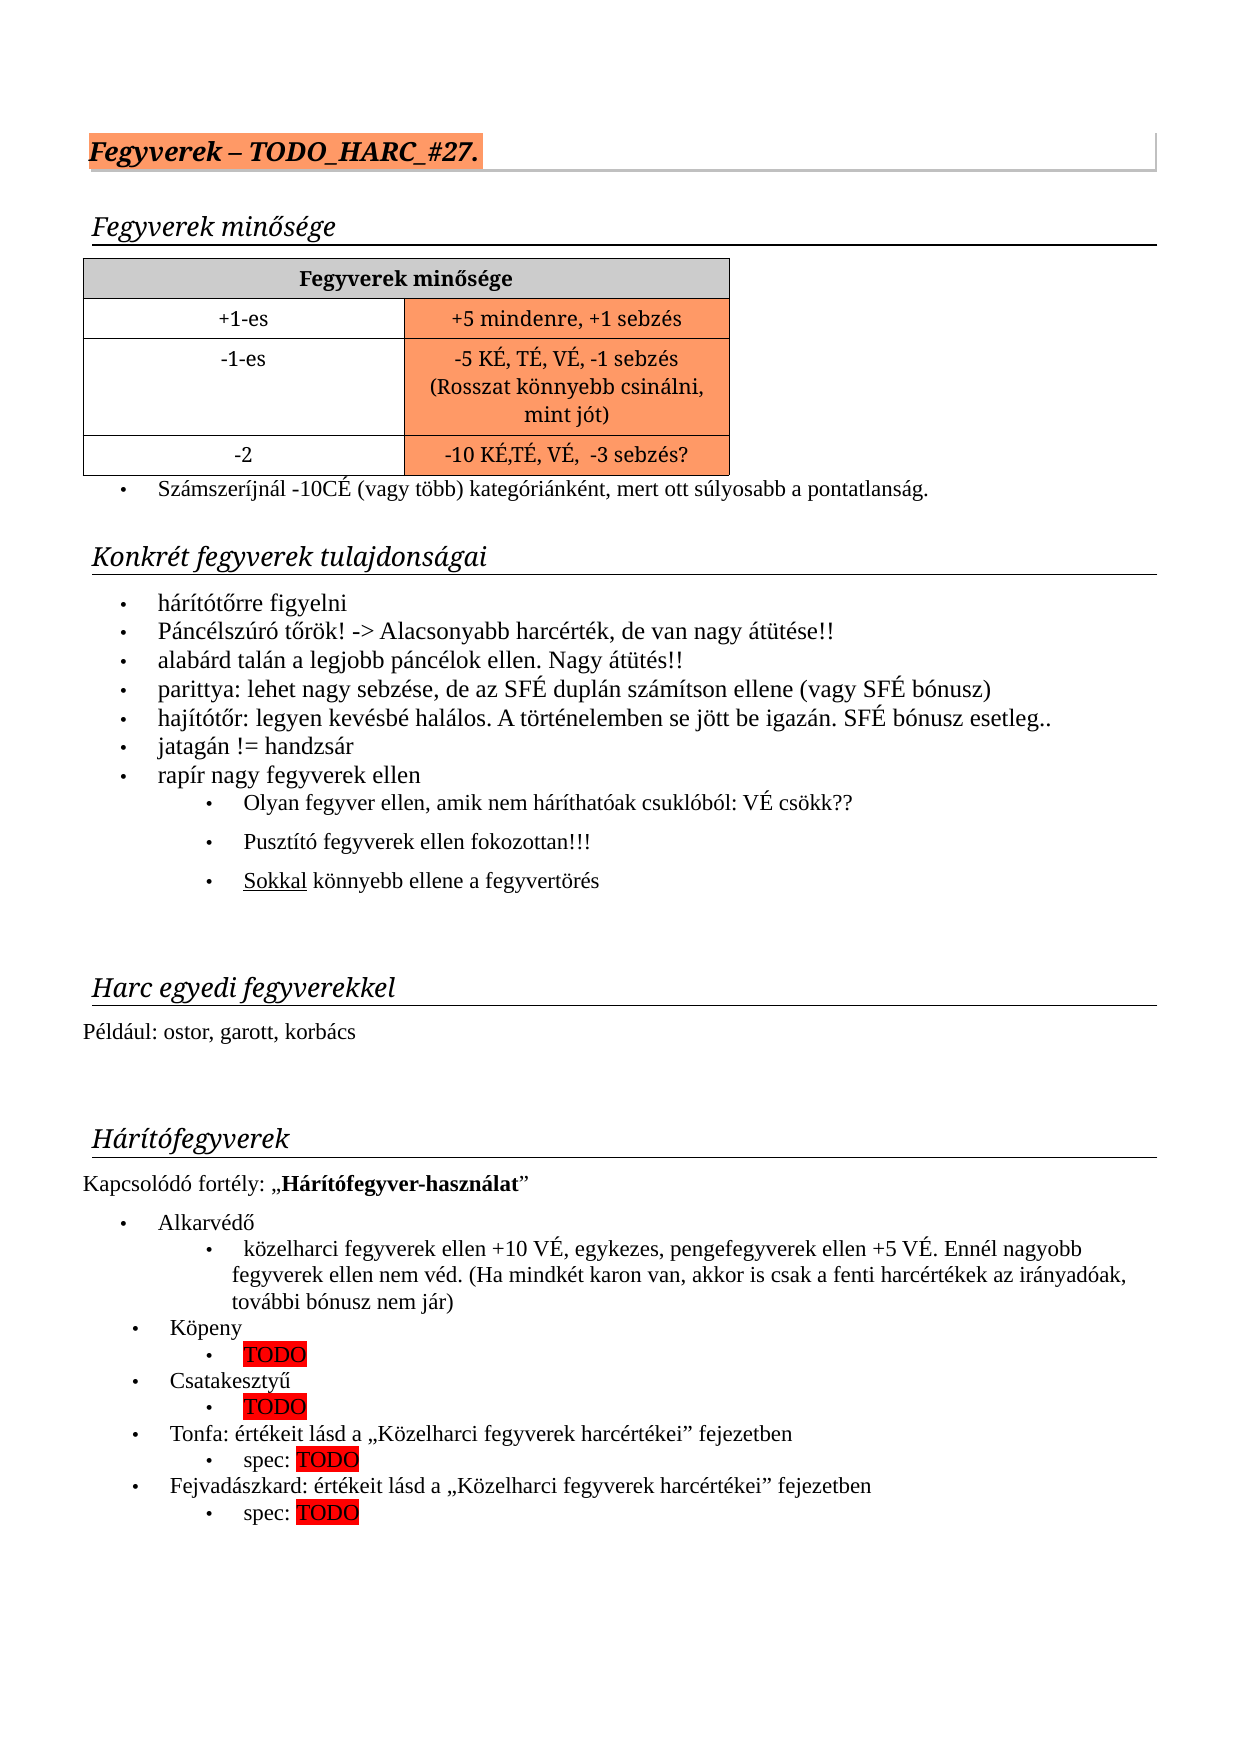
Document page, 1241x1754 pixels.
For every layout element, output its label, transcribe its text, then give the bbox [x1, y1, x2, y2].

text Kapcsolódó fortély: „Hárítófegyver-használat” [83, 1170, 1157, 1196]
list Számszeríjnál -10CÉ (vagy több) kategóriánként, mert ott súlyosabb a pontatlanság. [120, 475, 1157, 501]
list hárítótőrre figyelni [120, 588, 1157, 616]
list Páncélszúró tőrök! -> Alacsonyabb harcérték, de van nagy átütése!! [120, 616, 1157, 645]
subtitle Harc egyedi fegyverekkel [92, 969, 1157, 1005]
list Olyan fegyver ellen, amik nem háríthatóak csuklóból: VÉ csökk?? [194, 789, 1157, 815]
list rapír nagy fegyverek ellen [120, 760, 1157, 789]
table_cell -10 KÉ,TÉ, VÉ, -3 sebzés? [405, 436, 729, 475]
list TODO [194, 1341, 1157, 1367]
list Fejvadászkard: értékeit lásd a „Közelharci fegyverek harcértékei” fejezetben [120, 1472, 1157, 1499]
table_cell -5 KÉ, TÉ, VÉ, -1 sebzés (Rosszat könnyebb csinálni, mint jót) [405, 339, 729, 435]
list Csatakesztyű [120, 1367, 1157, 1393]
table_header Fegyverek minősége [84, 259, 729, 298]
list Tonfa: értékeit lásd a „Közelharci fegyverek harcértékei” fejezetben [120, 1420, 1157, 1446]
table_cell -1-es [84, 339, 404, 435]
list Pusztító fegyverek ellen fokozottan!!! [194, 828, 1157, 854]
list közelharci fegyverek ellen +10 VÉ, egykezes, pengefegyverek ellen +5 VÉ. Ennél nagyobb fegyverek ellen nem véd. (Ha mindkét karon van, akkor is csak a fenti harcértékek az irányadóak, további bónusz nem jár) [194, 1235, 1157, 1314]
list Köpeny [120, 1314, 1157, 1341]
text Például: ostor, garott, korbács [83, 1018, 1157, 1045]
list spec: TODO [194, 1446, 1157, 1472]
list alabárd talán a legjobb páncélok ellen. Nagy átütés!! [120, 645, 1157, 674]
subtitle Konkrét fegyverek tulajdonságai [92, 538, 1157, 574]
list Sokkal könnyebb ellene a fegyvertörés [194, 867, 1157, 893]
list Alkarvédő [120, 1209, 1157, 1235]
subtitle Fegyverek – TODO_HARC_#27. [89, 133, 1154, 169]
list TODO [194, 1393, 1157, 1420]
table_cell +5 mindenre, +1 sebzés [405, 299, 729, 338]
list spec: TODO [194, 1499, 1157, 1525]
subtitle Hárítófegyverek [92, 1121, 1157, 1157]
list hajítótőr: legyen kevésbé halálos. A történelemben se jött be igazán. SFÉ bónusz esetleg.. [120, 703, 1157, 731]
table_cell -2 [84, 436, 404, 475]
list parittya: lehet nagy sebzése, de az SFÉ duplán számítson ellene (vagy SFÉ bónusz) [120, 674, 1157, 703]
list jatagán != handzsár [120, 731, 1157, 760]
table_cell +1-es [84, 299, 404, 338]
subtitle Fegyverek minősége [92, 209, 1157, 244]
